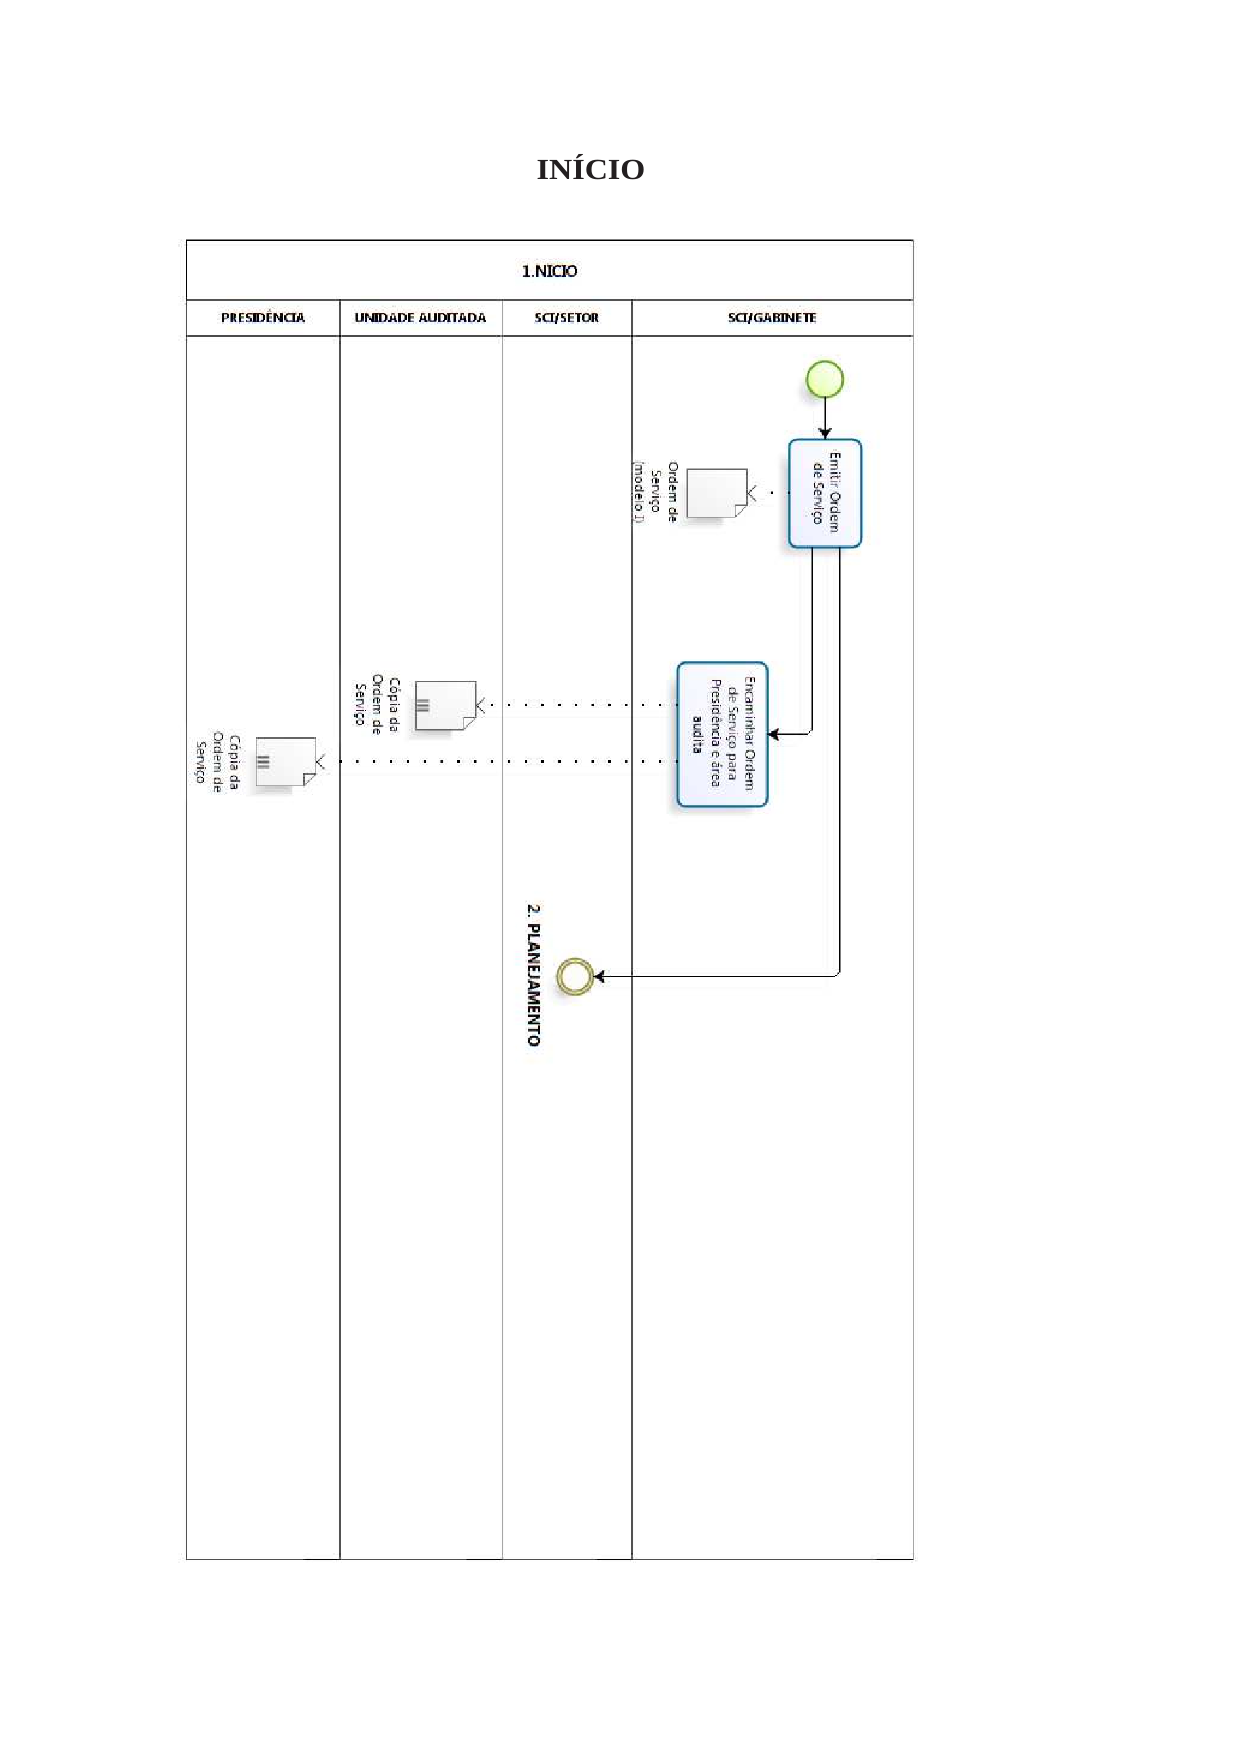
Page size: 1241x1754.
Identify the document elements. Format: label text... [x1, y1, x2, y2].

text INÍCIO [129, 152, 1052, 185]
picture [155, 220, 936, 1571]
